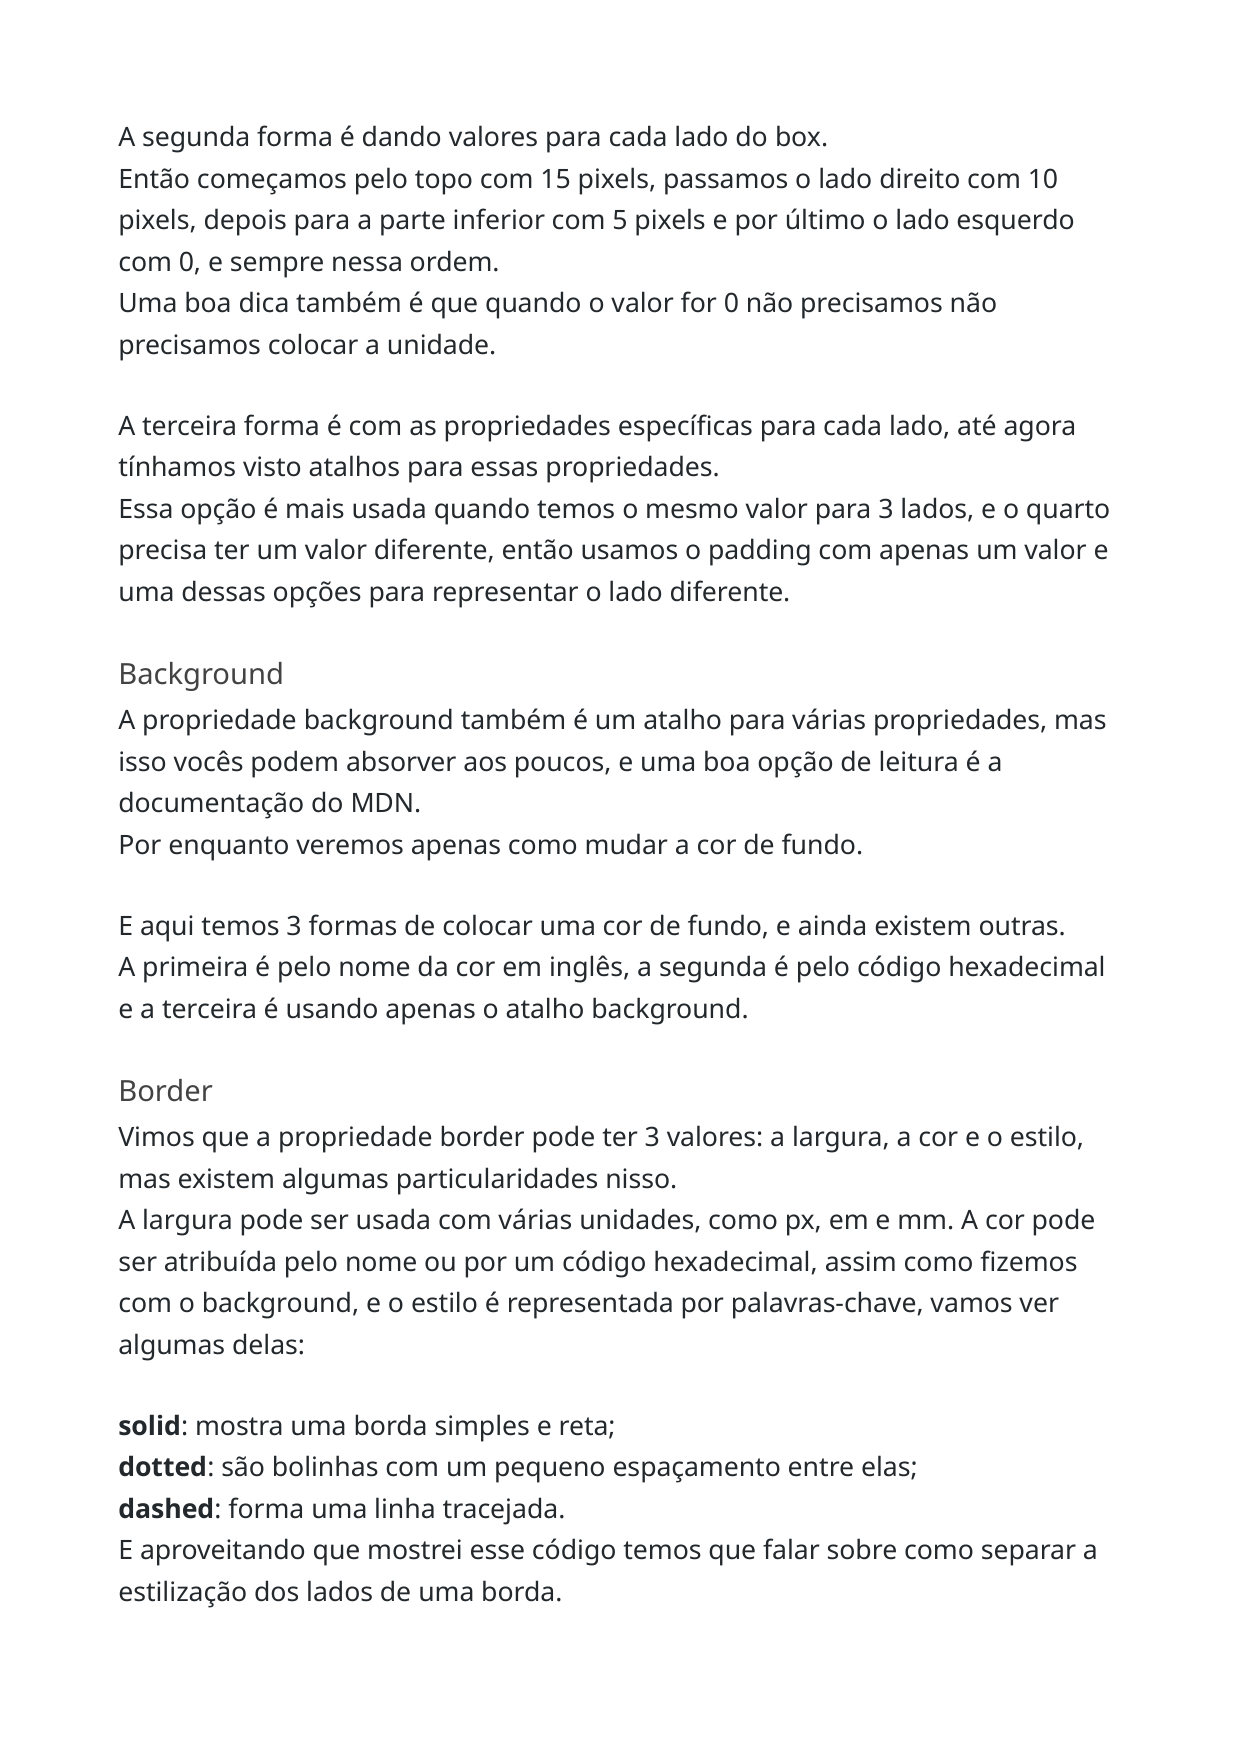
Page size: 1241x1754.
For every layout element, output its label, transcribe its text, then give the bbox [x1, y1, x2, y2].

subtitle Background [118, 654, 1122, 693]
text solid: mostra uma borda simples e reta; [118, 1407, 1122, 1443]
text E aqui temos 3 formas de colocar uma cor de fundo, e ainda existem outras. [118, 907, 1122, 943]
subtitle Border [118, 1071, 1122, 1110]
text E aproveitando que mostrei esse código temos que falar sobre como separar a estilização dos lados de uma borda. [118, 1531, 1122, 1609]
text dashed: forma uma linha tracejada. [118, 1490, 1122, 1526]
text A propriedade background também é um atalho para várias propriedades, mas isso vocês podem absorver aos poucos, e uma boa opção de leitura é a documentação do MDN. [118, 701, 1122, 821]
text dotted: são bolinhas com um pequeno espaçamento entre elas; [118, 1448, 1122, 1484]
text A largura pode ser usada com várias unidades, como px, em e mm. A cor pode ser atribuída pelo nome ou por um código hexadecimal, assim como fizemos com o background, e o estilo é representada por palavras-chave, vamos ver algumas delas: [118, 1201, 1122, 1362]
text Então começamos pelo topo com 15 pixels, passamos o lado direito com 10 pixels, depois para a parte inferior com 5 pixels e por último o lado esquerdo com 0, e sempre nessa ordem. [118, 160, 1122, 279]
text A terceira forma é com as propriedades específicas para cada lado, até agora tínhamos visto atalhos para essas propriedades. [118, 407, 1122, 484]
text Uma boa dica também é que quando o valor for 0 não precisamos não precisamos colocar a unidade. [118, 284, 1122, 362]
text A segunda forma é dando valores para cada lado do box. [118, 118, 1122, 154]
text Vimos que a propriedade border pode ter 3 valores: a largura, a cor e o estilo, mas existem algumas particularidades nisso. [118, 1118, 1122, 1196]
text A primeira é pelo nome da cor em inglês, a segunda é pelo código hexadecimal e a terceira é usando apenas o atalho background. [118, 948, 1122, 1026]
text Por enquanto veremos apenas como mudar a cor de fundo. [118, 826, 1122, 862]
text Essa opção é mais usada quando temos o mesmo valor para 3 lados, e o quarto precisa ter um valor diferente, então usamos o padding com apenas um valor e uma dessas opções para representar o lado diferente. [118, 490, 1122, 609]
